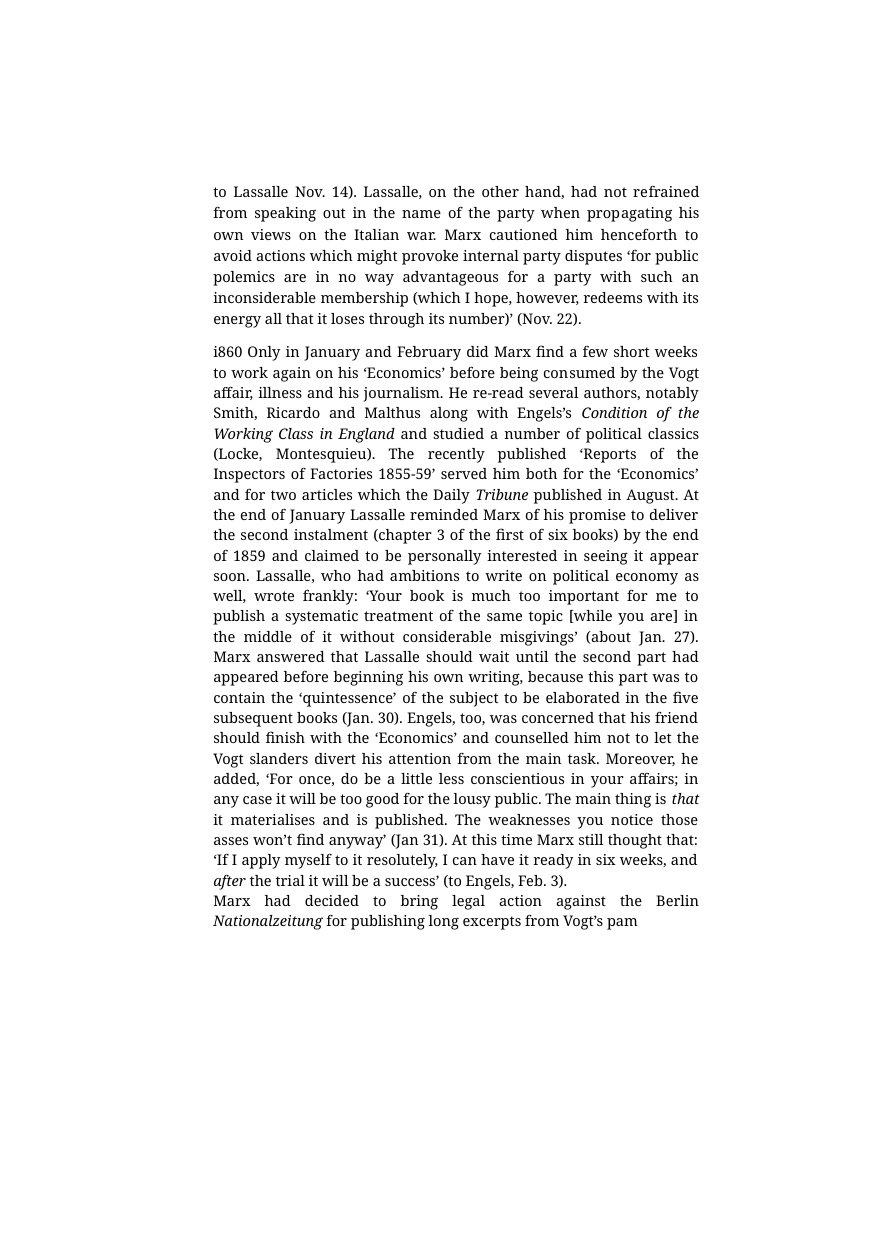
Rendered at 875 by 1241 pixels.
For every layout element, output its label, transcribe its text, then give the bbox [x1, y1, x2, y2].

text Marx had decided to bring legal action against the Berlin Nationalzeitung for publishing long excerpts from Vogt’s pam­ [213, 890, 699, 931]
text i860 Only in January and February did Marx find a few short weeks to work again on his ‘Economics’ before being con­sumed by the Vogt affair, illness and his journalism. He re-read several authors, notably Smith, Ricardo and Malthus along with Engels’s Condition of the Working Class in England and studied a number of political classics (Locke, Montesquieu). The recently published ‘Reports of the Inspectors of Factories 1855-59’ served him both for the ‘Economics’ and for two articles which the Daily Tribune published in August. At the end of January Lassalle reminded Marx of his promise to deliver the second instalment (chapter 3 of the first of six books) by the end of 1859 and claimed to be personally interested in seeing it appear soon. Lassalle, who had ambitions to write on political economy as well, wrote frankly: ‘Your book is much too important for me to publish a systematic treatment of the same topic [while you are] in the middle of it without considerable misgivings’ (about Jan. 27). Marx answered that Lassalle should wait until the second part had appeared before beginning his own writing, because this part was to contain the ‘quintessence’ of the subject to be elaborated in the five subsequent books (Jan. 30). Engels, too, was concerned that his friend should finish with the ‘Econo­mics’ and counselled him not to let the Vogt slanders divert his attention from the main task. Moreover, he added, ‘For once, do be a little less conscientious in your affairs; in any case it will be too good for the lousy public. The main thing is that it materialises and is published. The weaknesses you notice those asses won’t find anyway’ (Jan 31). At this time Marx still thought that: ‘If I apply myself to it resolutely, I can have it ready in six weeks, and after the trial it will be a success’ (to Engels, Feb. 3). [213, 342, 699, 890]
text to Lassalle Nov. 14). Lassalle, on the other hand, had not re­frained from speaking out in the name of the party when prop­agating his own views on the Italian war. Marx cautioned him henceforth to avoid actions which might provoke internal party disputes ‘for public polemics are in no way advantageous for a party with such an inconsiderable membership (which I hope, however, redeems with its energy all that it loses through its number)’ (Nov. 22). [213, 181, 699, 328]
